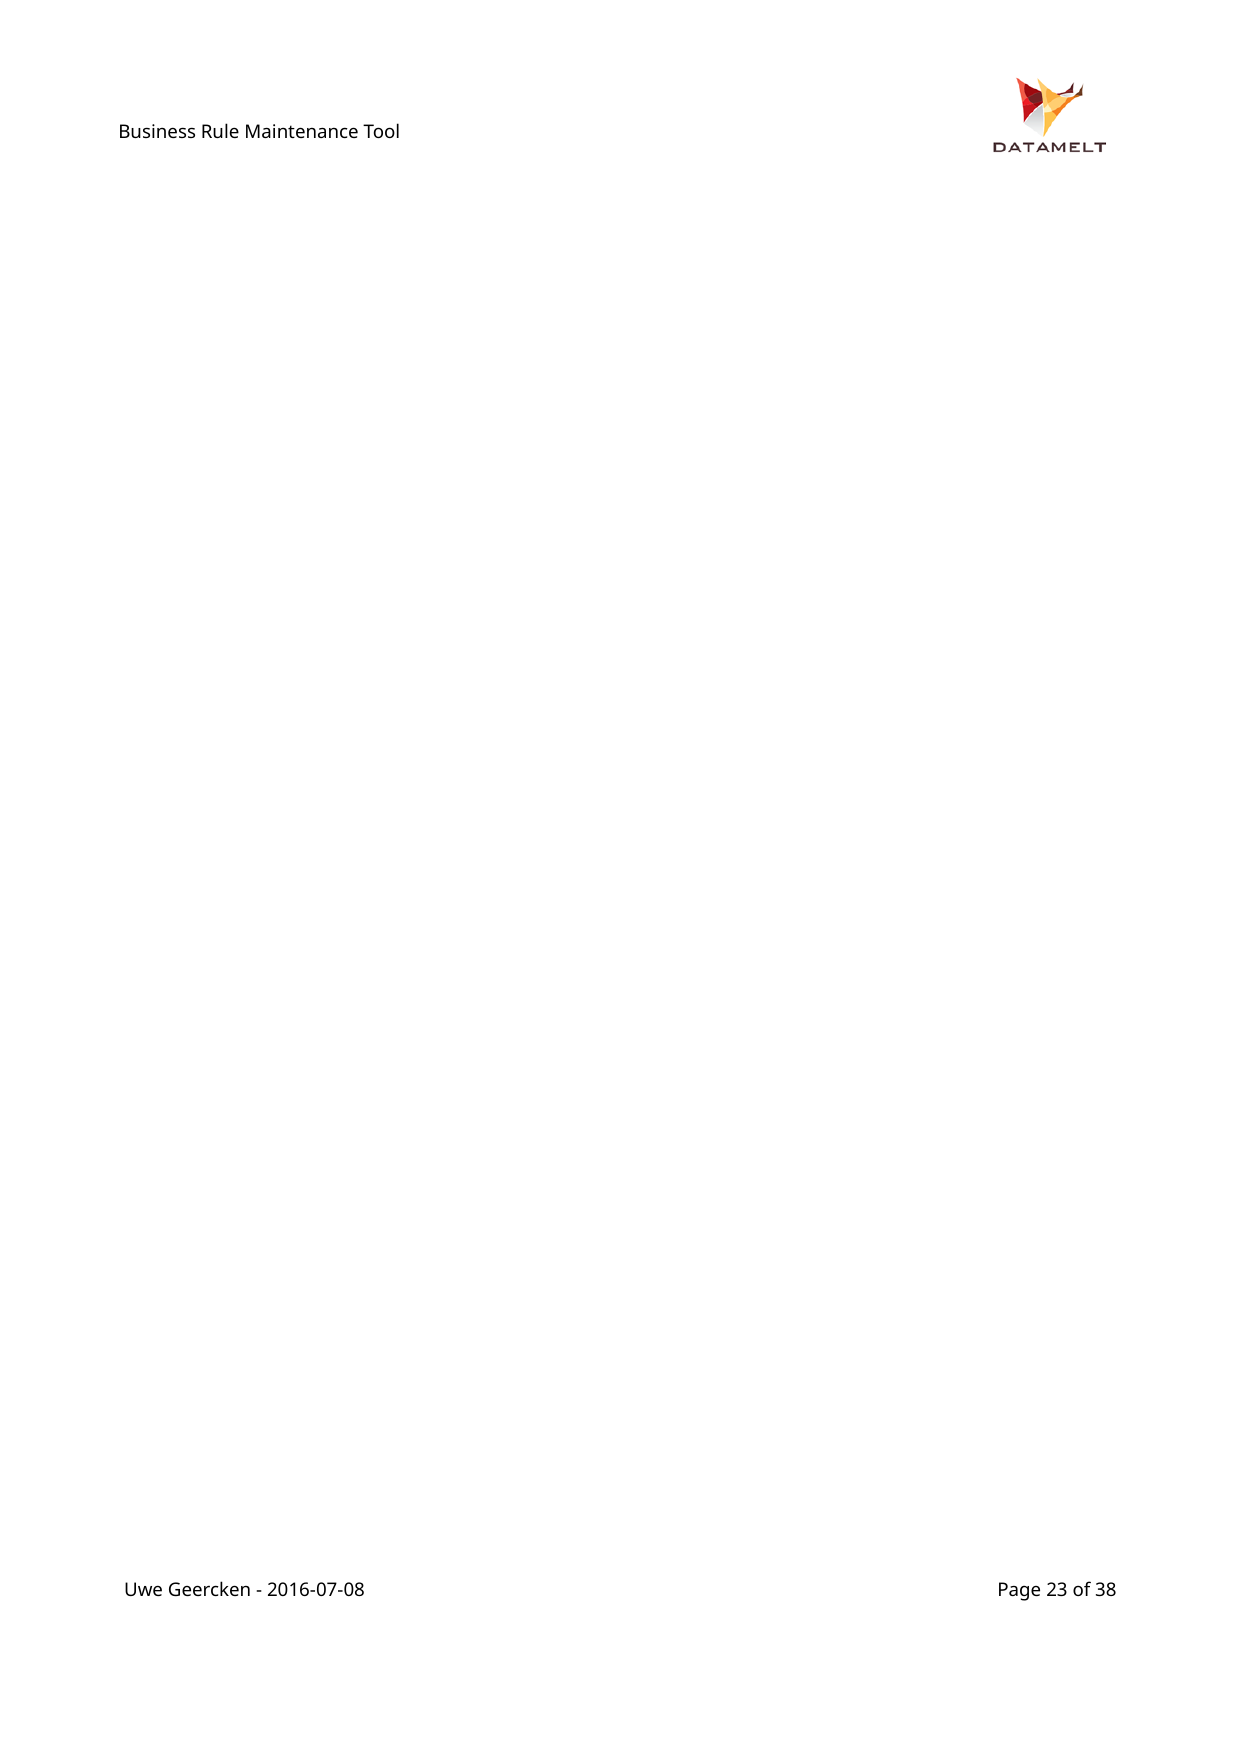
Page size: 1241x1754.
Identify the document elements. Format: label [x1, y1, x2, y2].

picture [992, 69, 1107, 160]
